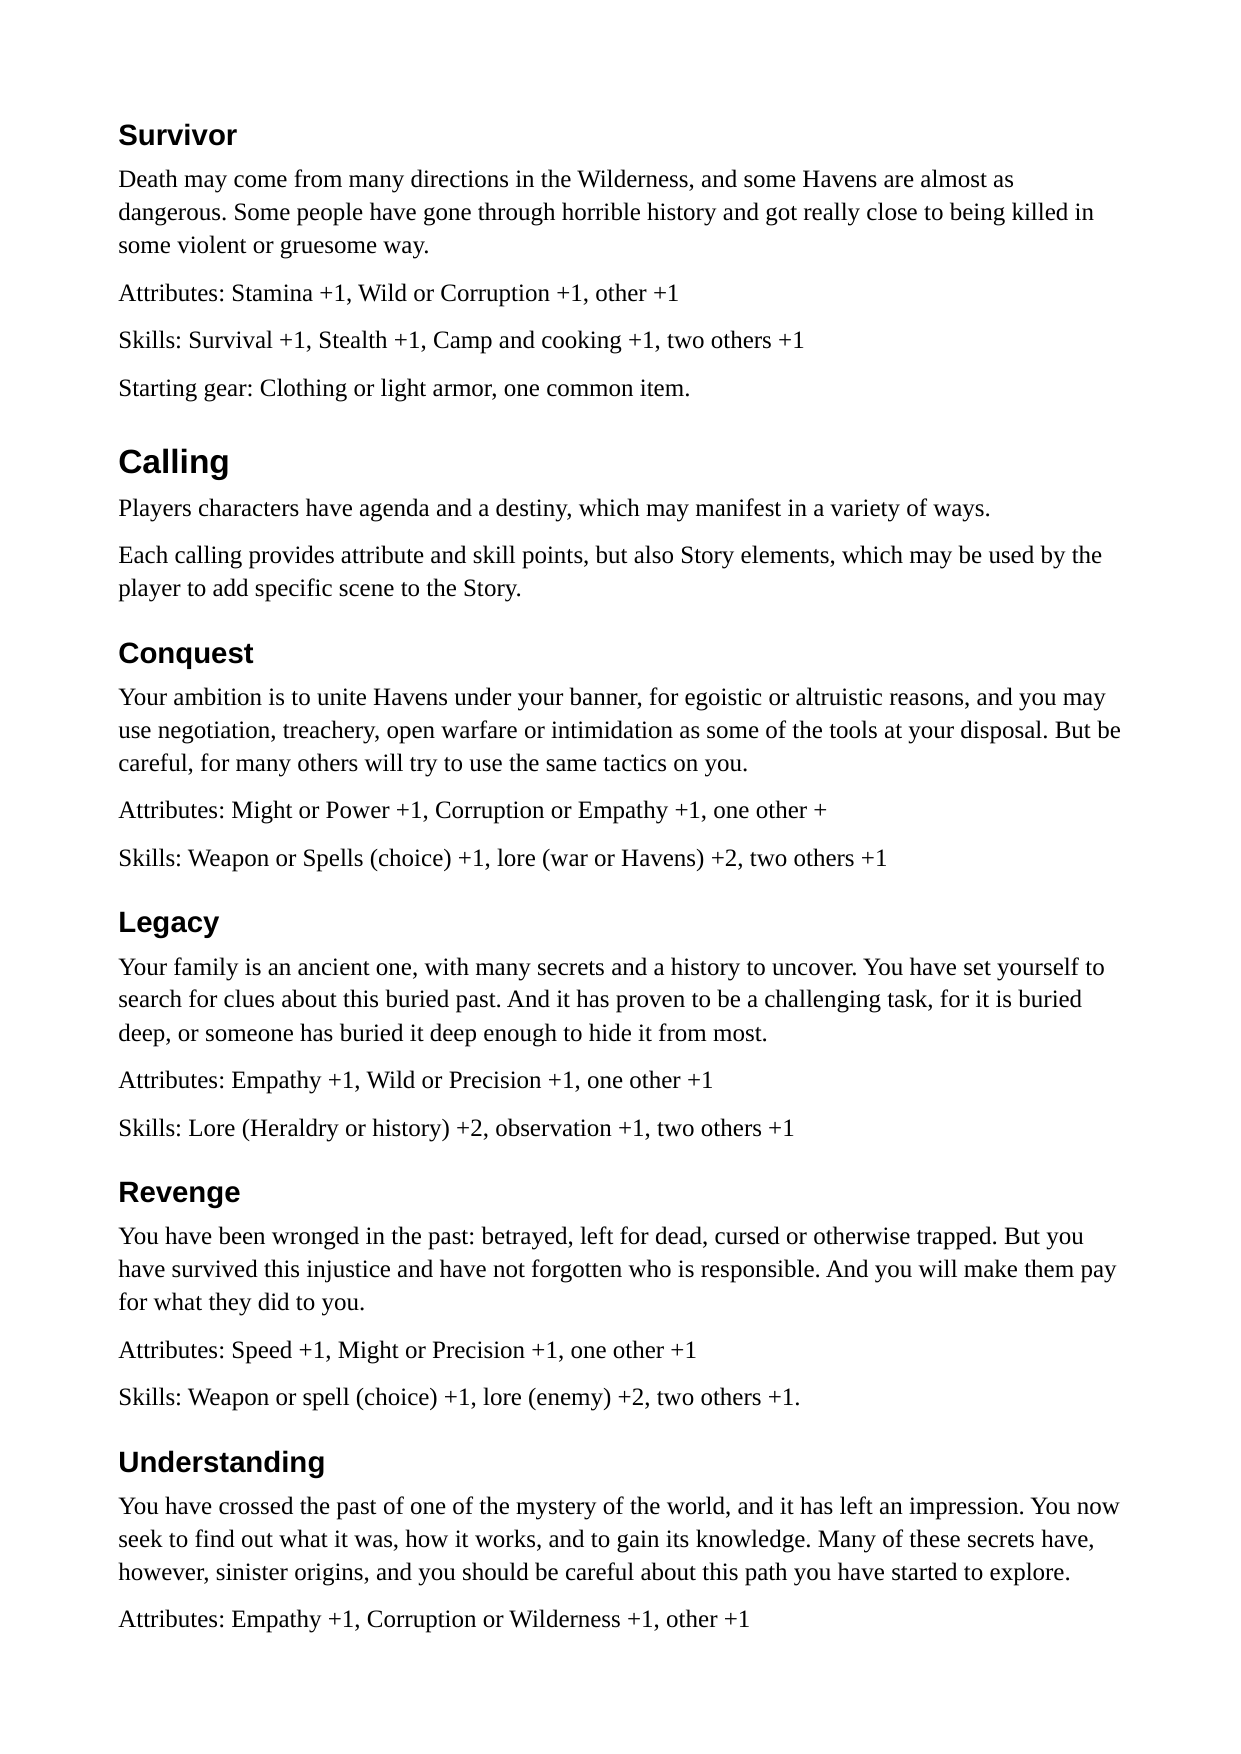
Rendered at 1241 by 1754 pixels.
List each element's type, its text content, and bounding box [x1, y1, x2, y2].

text Attributes: Empathy +1, Wild or Precision +1, one other +1 [118, 1065, 1122, 1094]
text You have been wronged in the past: betrayed, left for dead, cursed or otherwise trapped. But you have survived this injustice and have not forgotten who is responsible. And you will make them pay for what they did to you. [118, 1221, 1122, 1316]
text Attributes: Might or Power +1, Corruption or Empathy +1, one other + [118, 796, 1122, 824]
subtitle Understanding [118, 1445, 1122, 1478]
subtitle Survivor [118, 118, 1122, 152]
text Attributes: Speed +1, Might or Precision +1, one other +1 [118, 1335, 1122, 1364]
text Attributes: Empathy +1, Corruption or Wilderness +1, other +1 [118, 1604, 1122, 1633]
subtitle Revenge [118, 1175, 1122, 1209]
text Attributes: Stamina +1, Wild or Corruption +1, other +1 [118, 278, 1122, 307]
subtitle Conquest [118, 636, 1122, 669]
text Your family is an ancient one, with many secrets and a history to uncover. You have set yourself to search for clues about this buried past. And it has proven to be a challenging task, for it is buried deep, or someone has buried it deep enough to hide it from most. [118, 952, 1122, 1046]
text Starting gear: Clothing or light armor, one common item. [118, 373, 1122, 402]
text You have crossed the past of one of the mystery of the world, and it has left an impression. You now seek to find out what it was, how it works, and to gain its knowledge. Many of these secrets have, however, sinister origins, and you should be careful about this path you have started to explore. [118, 1491, 1122, 1586]
text Your ambition is to unite Havens under your banner, for egoistic or altruistic reasons, and you may use negotiation, treachery, open warfare or intimidation as some of the tools at your disposal. But be careful, for many others will try to use the same tactics on you. [118, 682, 1122, 777]
subtitle Calling [118, 442, 1122, 480]
text Skills: Survival +1, Stealth +1, Camp and cooking +1, two others +1 [118, 326, 1122, 354]
subtitle Legacy [118, 905, 1122, 939]
text Players characters have agenda and a destiny, which may manifest in a variety of ways. [118, 493, 1122, 522]
text Skills: Weapon or Spells (choice) +1, lore (war or Havens) +2, two others +1 [118, 843, 1122, 872]
text Skills: Lore (Heraldry or history) +2, observation +1, two others +1 [118, 1113, 1122, 1142]
text Death may come from many directions in the Wilderness, and some Havens are almost as dangerous. Some people have gone through horrible history and got really close to being killed in some violent or gruesome way. [118, 164, 1122, 259]
text Skills: Weapon or spell (choice) +1, lore (enemy) +2, two others +1. [118, 1382, 1122, 1411]
text Each calling provides attribute and skill points, but also Story elements, which may be used by the player to add specific scene to the Story. [118, 540, 1122, 602]
